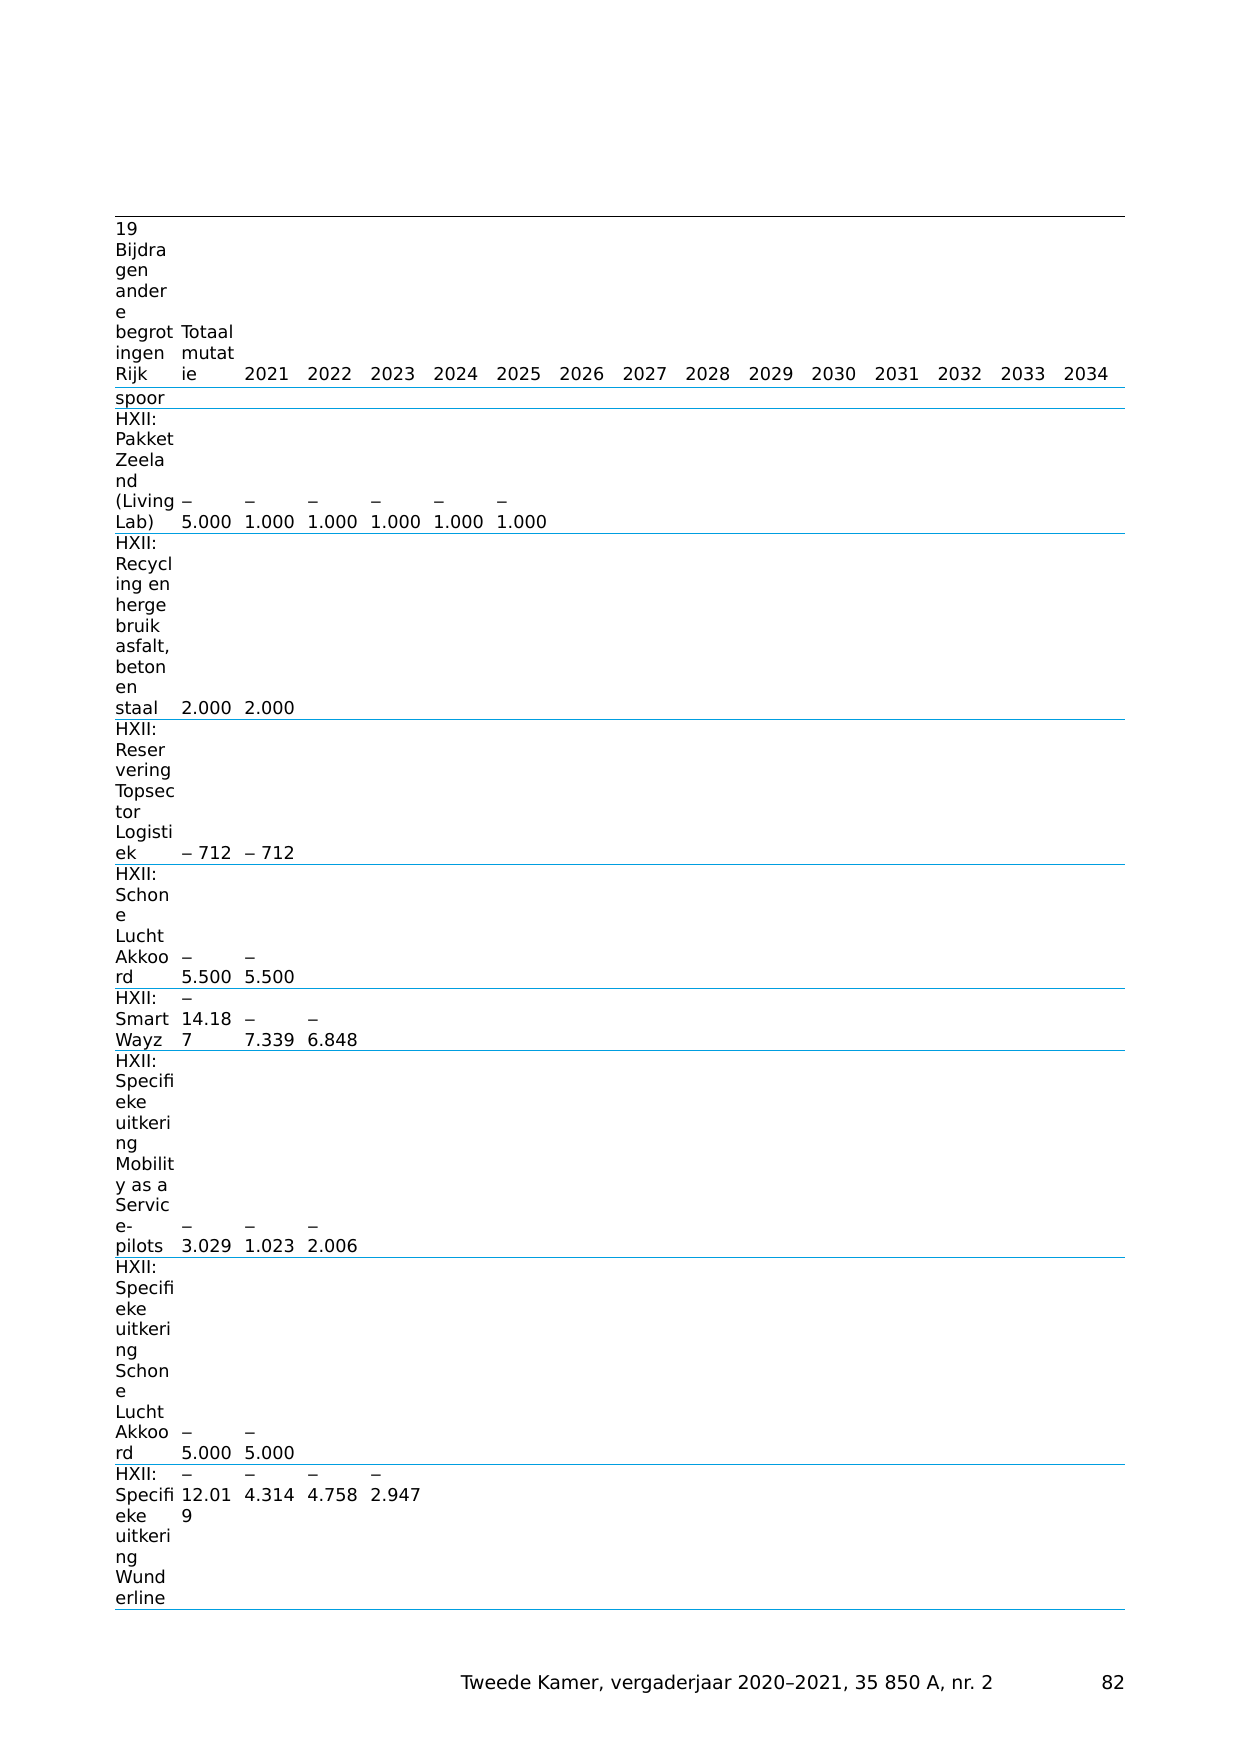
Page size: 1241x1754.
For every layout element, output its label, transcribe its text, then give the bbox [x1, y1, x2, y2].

table_cell HXII: Specifieke uitkering Wunderline [115, 1465, 178, 1609]
table_cell [808, 388, 871, 408]
table_cell [808, 1051, 871, 1257]
table_cell [367, 989, 430, 1050]
table_cell ‒ 14.187 [178, 989, 241, 1050]
table_cell [998, 534, 1060, 719]
table_cell [871, 534, 934, 719]
table_cell [745, 865, 808, 988]
table_cell [619, 534, 682, 719]
table_cell [430, 989, 493, 1050]
table_cell [178, 388, 241, 408]
table_cell [556, 1465, 619, 1609]
table_cell [871, 989, 934, 1050]
table_cell [493, 1258, 556, 1464]
table_cell ‒ 2.947 [367, 1465, 430, 1609]
table_cell ‒ 712 [241, 720, 304, 863]
table_cell ‒ 1.000 [430, 409, 493, 532]
table_cell [745, 720, 808, 863]
table_cell [430, 534, 493, 719]
table_cell [934, 1465, 997, 1609]
table_cell [998, 1258, 1060, 1464]
table_cell [1060, 1258, 1125, 1464]
table_cell ‒ 7.339 [241, 989, 304, 1050]
table_cell [682, 534, 745, 719]
table_cell ‒ 1.000 [367, 409, 430, 532]
table_cell [1060, 989, 1125, 1050]
table_cell [808, 534, 871, 719]
table_cell [556, 989, 619, 1050]
table_cell [745, 409, 808, 532]
table_cell [556, 534, 619, 719]
table_cell [493, 720, 556, 863]
table_cell [934, 720, 997, 863]
table_cell HXII: Schone Lucht Akkoord [115, 865, 178, 988]
table_cell [304, 720, 367, 863]
table_cell 2021 [241, 217, 304, 387]
table_cell [367, 388, 430, 408]
table_cell 2027 [619, 217, 682, 387]
table_cell [1060, 1051, 1125, 1257]
table_cell ‒ 12.019 [178, 1465, 241, 1609]
table_cell [619, 1051, 682, 1257]
table_cell [556, 865, 619, 988]
table_cell [998, 388, 1060, 408]
table_cell ‒ 3.029 [178, 1051, 241, 1257]
table_cell [998, 720, 1060, 863]
table_cell [556, 720, 619, 863]
table_cell [304, 388, 367, 408]
table_cell [1060, 720, 1125, 863]
table_cell [871, 388, 934, 408]
table_cell [934, 1258, 997, 1464]
table_cell [998, 409, 1060, 532]
table_cell [493, 534, 556, 719]
table_cell [367, 1258, 430, 1464]
table_cell 2026 [556, 217, 619, 387]
table_cell [808, 409, 871, 532]
table_cell [304, 534, 367, 719]
table_cell ‒ 5.500 [241, 865, 304, 988]
table_cell [304, 1258, 367, 1464]
table_cell [367, 865, 430, 988]
table_cell 19 Bijdragen andere begrotingen Rijk [115, 217, 178, 387]
table_cell [682, 720, 745, 863]
table_cell [430, 1258, 493, 1464]
table_cell [1060, 1465, 1125, 1609]
table_cell [998, 989, 1060, 1050]
table_cell [493, 865, 556, 988]
table_cell [745, 388, 808, 408]
table_cell [934, 534, 997, 719]
table_cell Totaal mutatie [178, 217, 241, 387]
table_cell 2024 [430, 217, 493, 387]
table_cell [304, 865, 367, 988]
table_cell [619, 989, 682, 1050]
table_cell spoor [115, 388, 178, 408]
table_cell [493, 1465, 556, 1609]
table_cell [998, 1051, 1060, 1257]
table_cell ‒ 4.314 [241, 1465, 304, 1609]
table_cell [808, 989, 871, 1050]
table_cell 2034 [1060, 217, 1125, 387]
table_cell [556, 1258, 619, 1464]
table_cell [430, 1051, 493, 1257]
table_cell [556, 388, 619, 408]
table_cell HXII: Reservering Topsector Logistiek [115, 720, 178, 863]
table_cell [367, 1051, 430, 1257]
table_cell [619, 1258, 682, 1464]
table_cell [871, 1258, 934, 1464]
table_cell [871, 1465, 934, 1609]
table_cell HXII: Specifieke uitkering Mobility as a Service-pilots [115, 1051, 178, 1257]
table_cell [998, 1465, 1060, 1609]
table_cell [430, 388, 493, 408]
table_cell [934, 388, 997, 408]
table_cell HXII: Recycling en hergebruik asfalt, beton en staal [115, 534, 178, 719]
table_cell [682, 865, 745, 988]
table_cell 2022 [304, 217, 367, 387]
table_cell 2.000 [241, 534, 304, 719]
table_cell [493, 989, 556, 1050]
table_cell [998, 865, 1060, 988]
table_cell [745, 1051, 808, 1257]
table_cell [619, 388, 682, 408]
table_cell [682, 1051, 745, 1257]
table_cell [745, 1258, 808, 1464]
table_cell [367, 720, 430, 863]
table_cell [430, 1465, 493, 1609]
table_cell [871, 409, 934, 532]
table_cell HXII: Specifieke uitkering Schone Lucht Akkoord [115, 1258, 178, 1464]
table_cell 2029 [745, 217, 808, 387]
table_cell ‒ 6.848 [304, 989, 367, 1050]
table_cell [682, 989, 745, 1050]
table_cell ‒ 5.000 [241, 1258, 304, 1464]
table_cell [808, 1465, 871, 1609]
table_cell 2032 [934, 217, 997, 387]
table_cell ‒ 5.000 [178, 409, 241, 532]
table_cell [871, 720, 934, 863]
table_cell [745, 534, 808, 719]
table_cell [619, 1465, 682, 1609]
table_cell [556, 1051, 619, 1257]
table_cell [682, 388, 745, 408]
table_cell [1060, 388, 1125, 408]
table_cell [619, 409, 682, 532]
table_cell [745, 989, 808, 1050]
table_cell ‒ 1.000 [493, 409, 556, 532]
table_cell [808, 720, 871, 863]
table_cell [493, 388, 556, 408]
table_cell [934, 1051, 997, 1257]
table_cell [556, 409, 619, 532]
table_cell [241, 388, 304, 408]
table_cell ‒ 1.023 [241, 1051, 304, 1257]
table_cell [1060, 409, 1125, 532]
table_cell 2025 [493, 217, 556, 387]
table_cell 2033 [998, 217, 1060, 387]
table_cell ‒ 712 [178, 720, 241, 863]
table_cell [367, 534, 430, 719]
table_cell 2028 [682, 217, 745, 387]
table_cell HXII: SmartWayz [115, 989, 178, 1050]
table_cell [682, 1465, 745, 1609]
table_cell [430, 865, 493, 988]
table_cell [745, 1465, 808, 1609]
table_cell ‒ 1.000 [304, 409, 367, 532]
table_cell [682, 1258, 745, 1464]
table_cell [619, 720, 682, 863]
table_cell [493, 1051, 556, 1257]
table_cell 2030 [808, 217, 871, 387]
table_cell [871, 1051, 934, 1257]
table_cell [1060, 865, 1125, 988]
table_cell [871, 865, 934, 988]
table_cell 2023 [367, 217, 430, 387]
table_cell [682, 409, 745, 532]
table_cell 2031 [871, 217, 934, 387]
table_cell ‒ 2.006 [304, 1051, 367, 1257]
table_cell [619, 865, 682, 988]
table_cell [934, 865, 997, 988]
table_cell ‒ 5.500 [178, 865, 241, 988]
table_cell [934, 989, 997, 1050]
table_cell [1060, 534, 1125, 719]
table_cell 2.000 [178, 534, 241, 719]
table_cell ‒ 4.758 [304, 1465, 367, 1609]
table_cell [808, 865, 871, 988]
table_cell [430, 720, 493, 863]
table_cell HXII: Pakket Zeeland (Living Lab) [115, 409, 178, 532]
table_cell ‒ 5.000 [178, 1258, 241, 1464]
table_cell [808, 1258, 871, 1464]
table_cell ‒ 1.000 [241, 409, 304, 532]
table_header Tabel 17 Artikel 19 Bijdragen andere begrotingen Rijk (Bedragen x € 1.000) [115, 191, 1125, 216]
table_cell [934, 409, 997, 532]
